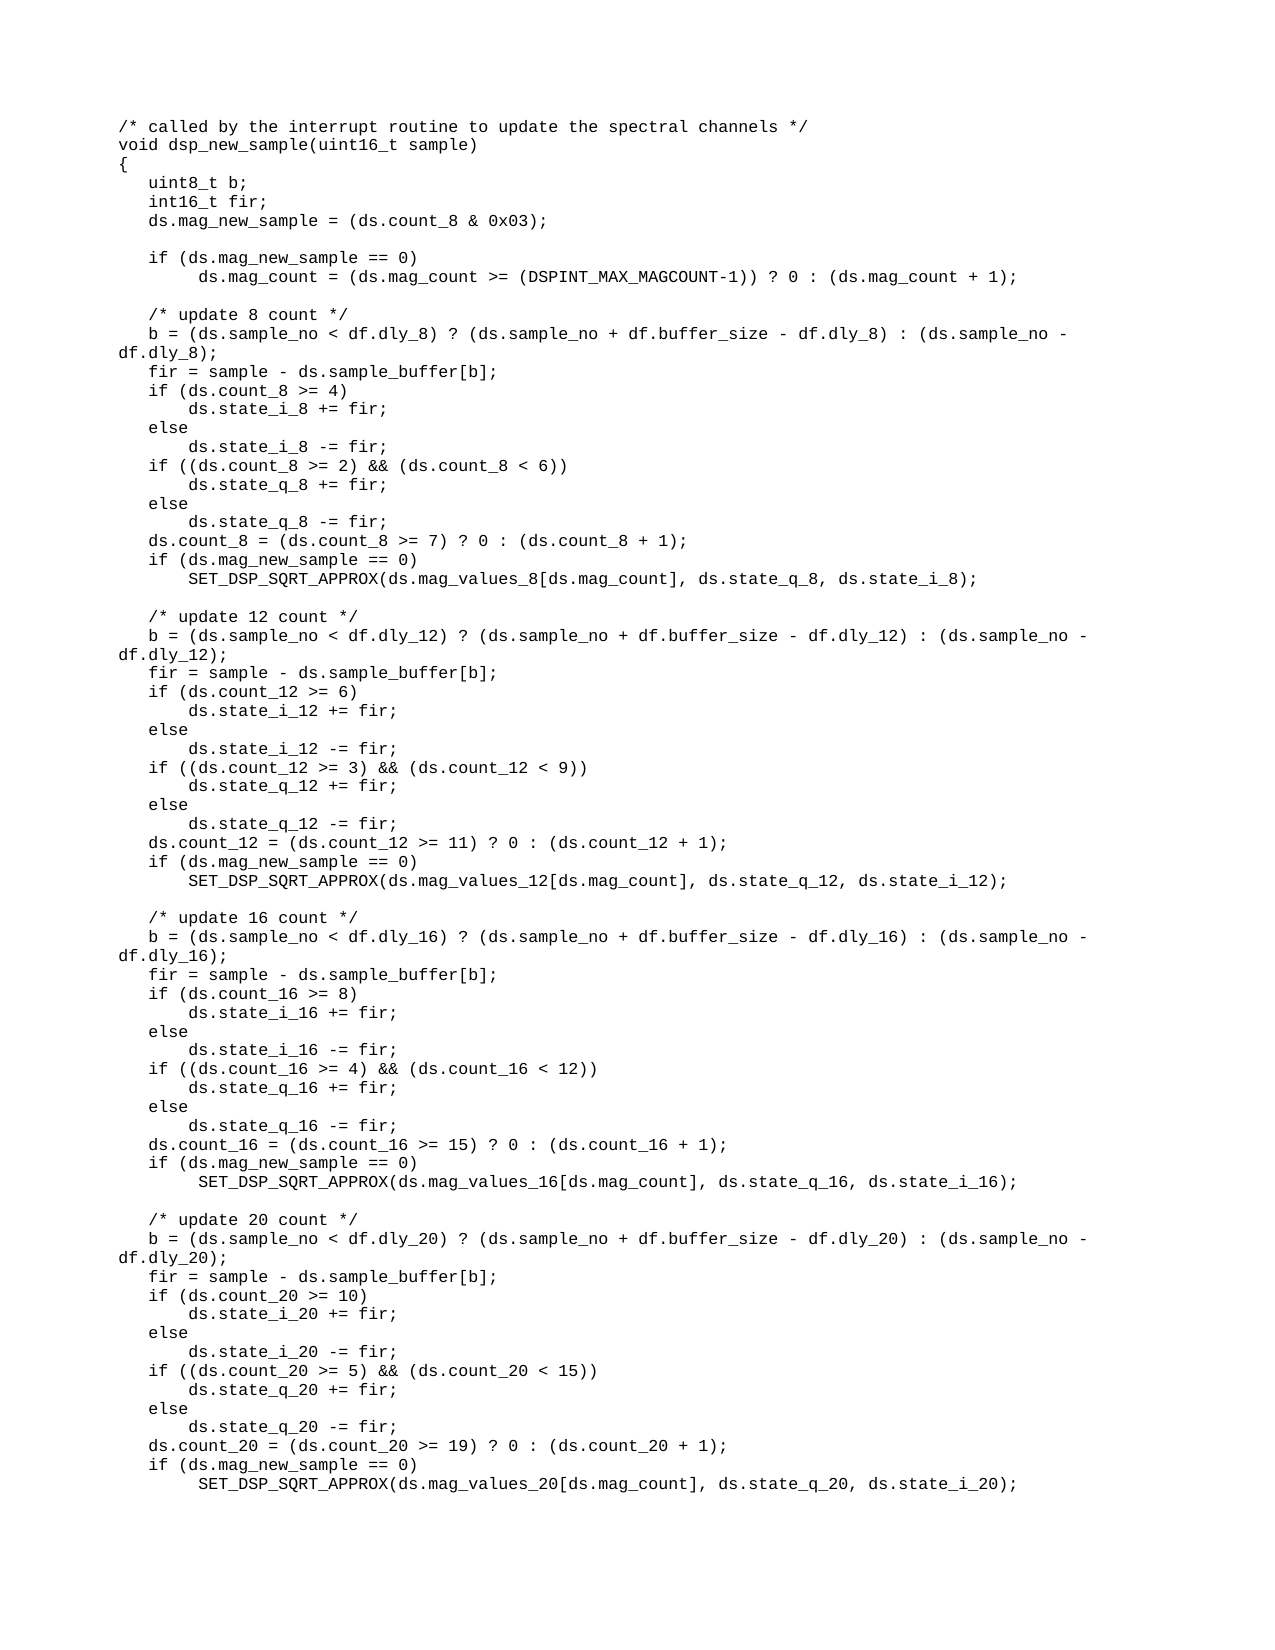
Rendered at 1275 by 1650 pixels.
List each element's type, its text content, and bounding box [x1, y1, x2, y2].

text ds.state_q_16 += fir; [118, 1080, 1157, 1098]
text ds.mag_new_sample = (ds.count_8 & 0x03); [118, 212, 1157, 231]
text else [118, 797, 1157, 816]
text uint8_t b; [118, 175, 1157, 193]
text fir = sample - ds.sample_buffer[b]; [118, 665, 1157, 684]
text /* update 12 count */ [118, 608, 1157, 627]
text b = (ds.sample_no < df.dly_12) ? (ds.sample_no + df.buffer_size - df.dly_12) : (ds.sample_no - df.dly_12); [118, 627, 1157, 665]
text SET_DSP_SQRT_APPROX(ds.mag_values_12[ds.mag_count], ds.state_q_12, ds.state_i_12); [118, 872, 1157, 891]
text if (ds.mag_new_sample == 0) [118, 1457, 1157, 1476]
text ds.state_i_8 += fir; [118, 401, 1157, 420]
text ds.state_i_8 -= fir; [118, 439, 1157, 457]
text ds.state_i_20 -= fir; [118, 1344, 1157, 1362]
text fir = sample - ds.sample_buffer[b]; [118, 363, 1157, 382]
text ds.state_q_20 += fir; [118, 1381, 1157, 1400]
text ds.count_12 = (ds.count_12 >= 11) ? 0 : (ds.count_12 + 1); [118, 834, 1157, 853]
text if (ds.count_16 >= 8) [118, 985, 1157, 1004]
text /* update 20 count */ [118, 1212, 1157, 1231]
text else [118, 495, 1157, 514]
text fir = sample - ds.sample_buffer[b]; [118, 967, 1157, 985]
text SET_DSP_SQRT_APPROX(ds.mag_values_20[ds.mag_count], ds.state_q_20, ds.state_i_20); [118, 1476, 1157, 1494]
text ds.state_q_12 += fir; [118, 778, 1157, 797]
text b = (ds.sample_no < df.dly_8) ? (ds.sample_no + df.buffer_size - df.dly_8) : (ds.sample_no - df.dly_8); [118, 326, 1157, 363]
text if (ds.count_12 >= 6) [118, 684, 1157, 703]
text else [118, 420, 1157, 439]
text ds.state_i_20 += fir; [118, 1306, 1157, 1325]
text if (ds.mag_new_sample == 0) [118, 250, 1157, 269]
text /* called by the interrupt routine to update the spectral channels */ [118, 118, 1157, 137]
text ds.state_i_16 += fir; [118, 1004, 1157, 1023]
text ds.state_i_16 -= fir; [118, 1042, 1157, 1061]
text else [118, 1023, 1157, 1042]
text if (ds.count_8 >= 4) [118, 382, 1157, 401]
text if ((ds.count_20 >= 5) && (ds.count_20 < 15)) [118, 1362, 1157, 1381]
text else [118, 721, 1157, 740]
text fir = sample - ds.sample_buffer[b]; [118, 1268, 1157, 1287]
text /* update 8 count */ [118, 307, 1157, 326]
text ds.state_q_12 -= fir; [118, 816, 1157, 834]
text ds.mag_count = (ds.mag_count >= (DSPINT_MAX_MAGCOUNT-1)) ? 0 : (ds.mag_count + 1); [118, 269, 1157, 288]
text ds.state_i_12 += fir; [118, 703, 1157, 721]
text /* update 16 count */ [118, 910, 1157, 929]
text b = (ds.sample_no < df.dly_16) ? (ds.sample_no + df.buffer_size - df.dly_16) : (ds.sample_no - df.dly_16); [118, 929, 1157, 967]
text b = (ds.sample_no < df.dly_20) ? (ds.sample_no + df.buffer_size - df.dly_20) : (ds.sample_no - df.dly_20); [118, 1231, 1157, 1268]
text void dsp_new_sample(uint16_t sample) [118, 137, 1157, 156]
text if ((ds.count_16 >= 4) && (ds.count_16 < 12)) [118, 1061, 1157, 1080]
text int16_t fir; [118, 193, 1157, 212]
text ds.count_8 = (ds.count_8 >= 7) ? 0 : (ds.count_8 + 1); [118, 533, 1157, 552]
text SET_DSP_SQRT_APPROX(ds.mag_values_16[ds.mag_count], ds.state_q_16, ds.state_i_16); [118, 1174, 1157, 1193]
text ds.state_i_12 -= fir; [118, 740, 1157, 759]
text ds.count_20 = (ds.count_20 >= 19) ? 0 : (ds.count_20 + 1); [118, 1438, 1157, 1457]
text if (ds.count_20 >= 10) [118, 1287, 1157, 1306]
text if ((ds.count_8 >= 2) && (ds.count_8 < 6)) [118, 457, 1157, 476]
text if (ds.mag_new_sample == 0) [118, 853, 1157, 872]
text SET_DSP_SQRT_APPROX(ds.mag_values_8[ds.mag_count], ds.state_q_8, ds.state_i_8); [118, 571, 1157, 589]
text ds.state_q_8 += fir; [118, 476, 1157, 495]
text if ((ds.count_12 >= 3) && (ds.count_12 < 9)) [118, 759, 1157, 778]
text else [118, 1400, 1157, 1419]
text ds.state_q_16 -= fir; [118, 1117, 1157, 1136]
text if (ds.mag_new_sample == 0) [118, 552, 1157, 571]
text else [118, 1098, 1157, 1117]
text ds.count_16 = (ds.count_16 >= 15) ? 0 : (ds.count_16 + 1); [118, 1136, 1157, 1155]
text if (ds.mag_new_sample == 0) [118, 1155, 1157, 1174]
text { [118, 156, 1157, 175]
text else [118, 1325, 1157, 1344]
text ds.state_q_20 -= fir; [118, 1419, 1157, 1438]
text ds.state_q_8 -= fir; [118, 514, 1157, 533]
